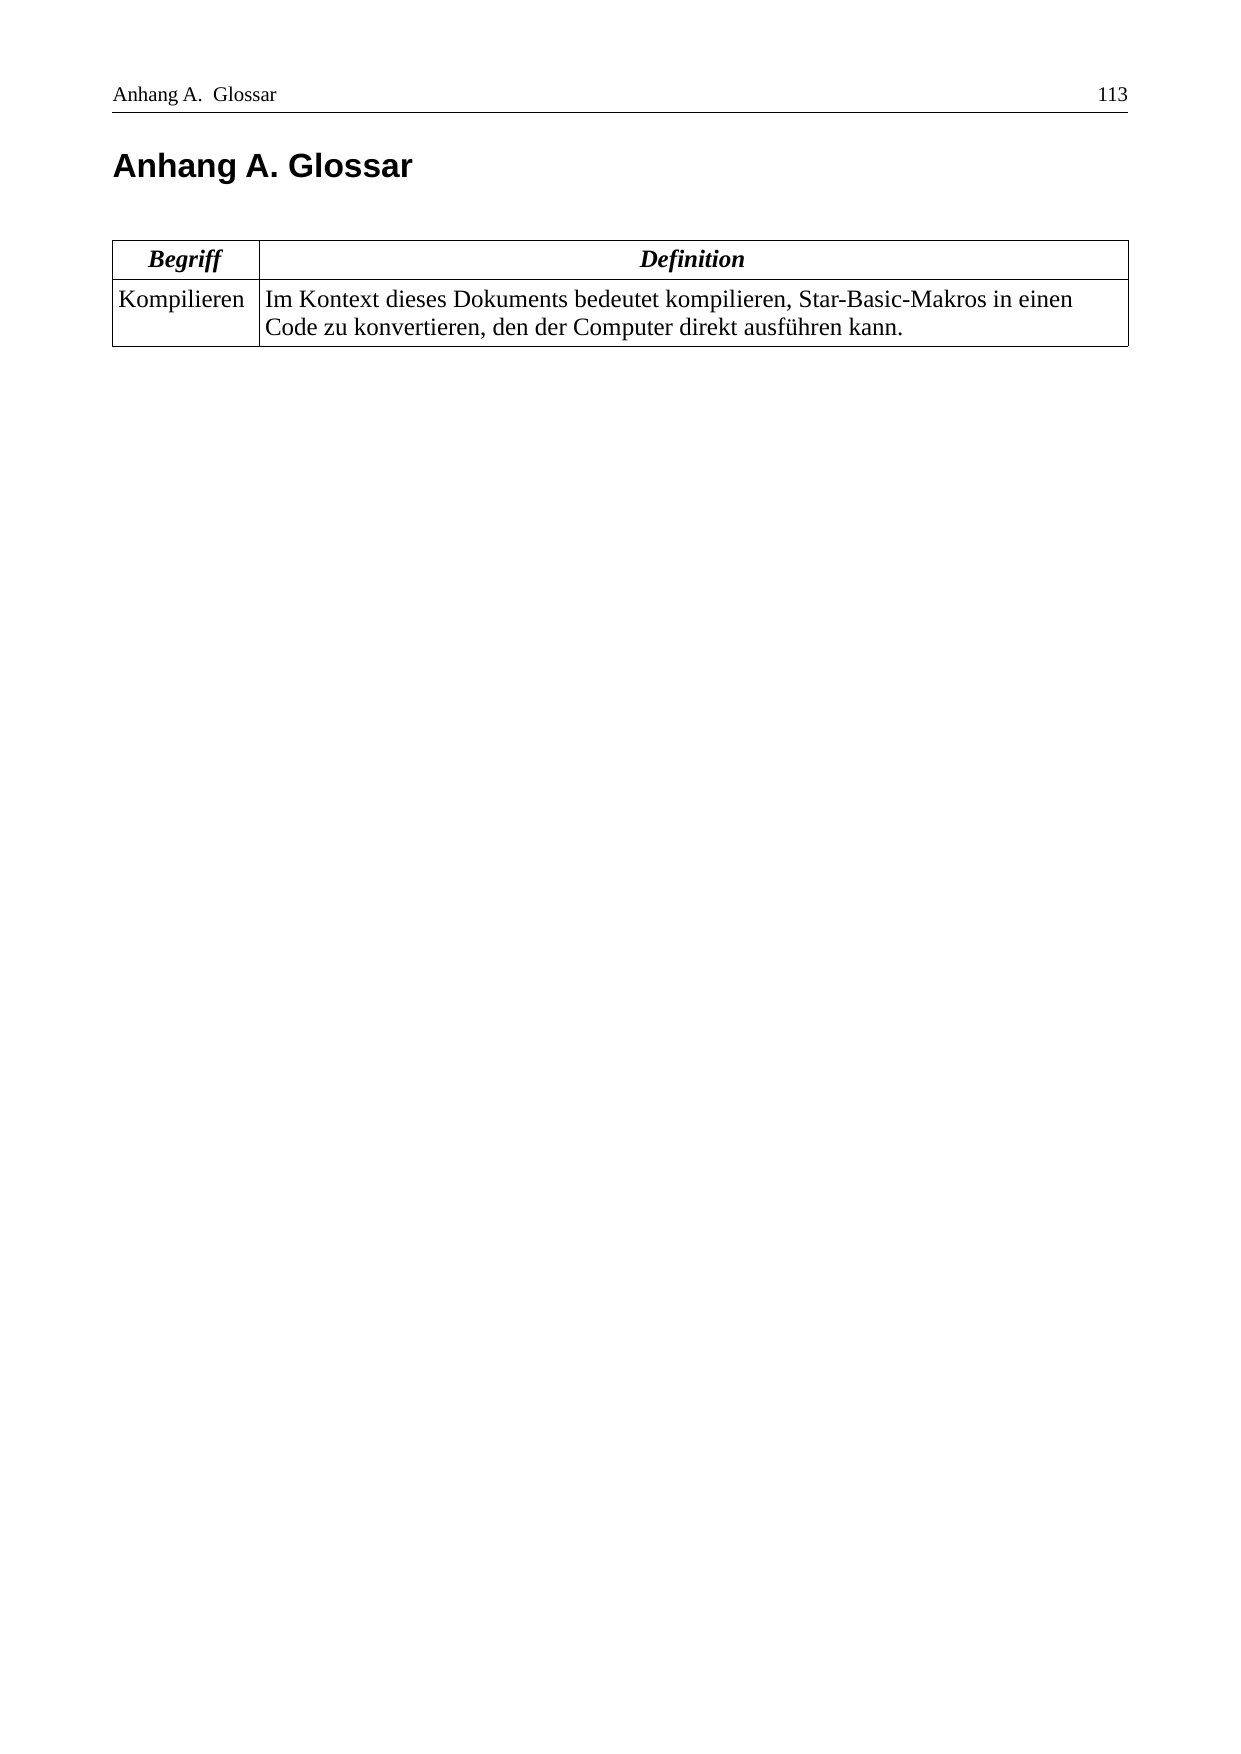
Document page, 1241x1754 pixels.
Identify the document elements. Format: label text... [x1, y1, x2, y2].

table_header Begriff [113, 241, 259, 279]
subtitle Glossar [112, 147, 1128, 185]
table_header Definition [260, 241, 1128, 279]
table_cell Kompilieren [113, 280, 259, 346]
table_cell Im Kontext dieses Dokuments bedeutet kompilieren, Star-Basic-Makros in einen Code zu konvertieren, den der Computer direkt ausführen kann. [260, 280, 1128, 346]
